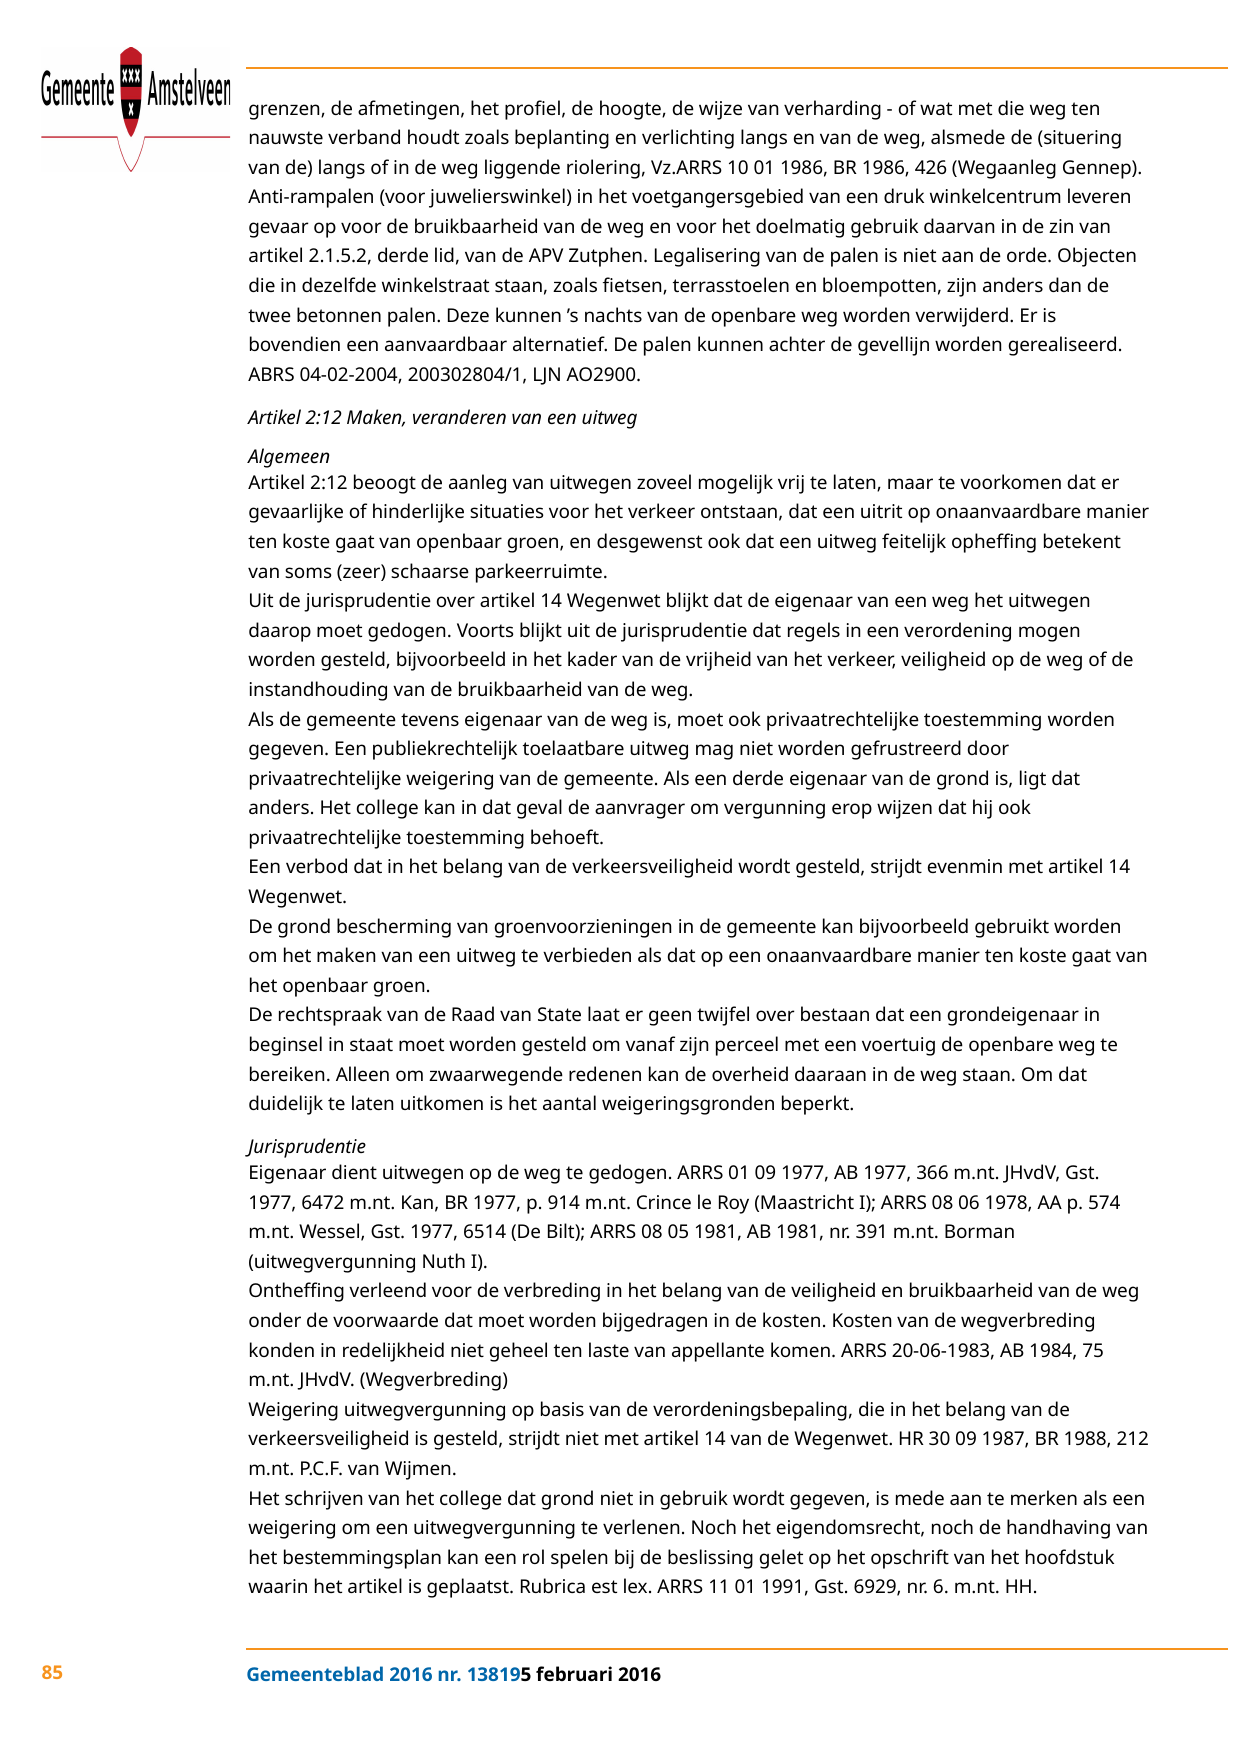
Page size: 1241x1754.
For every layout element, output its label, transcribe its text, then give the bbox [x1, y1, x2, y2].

text Weigering uitwegvergunning op basis van de verordeningsbepaling, die in het belang van de verkeersveiligheid is gesteld, strijdt niet met artikel 14 van de Wegenwet. HR 30 09 1987, BR 1988, 212 m.nt. P.C.F. van Wijmen. [248, 1396, 1152, 1481]
text De grond bescherming van groenvoorzieningen in de gemeente kan bijvoorbeeld gebruikt worden om het maken van een uitweg te verbieden als dat op een onaanvaardbare manier ten koste gaat van het openbaar groen. [248, 913, 1152, 998]
text De rechtspraak van de Raad van State laat er geen twijfel over bestaan dat een grondeigenaar in beginsel in staat moet worden gesteld om vanaf zijn perceel met een voertuig de openbare weg te bereiken. Alleen om zwaarwegende redenen kan de overheid daaraan in de weg staan. Om dat duidelijk te laten uitkomen is het aantal weigeringsgronden beperkt. [248, 1002, 1152, 1116]
text grenzen, de afmetingen, het profiel, de hoogte, de wijze van verharding - of wat met die weg ten nauwste verband houdt zoals beplanting en verlichting langs en van de weg, alsmede de (situering van de) langs of in de weg liggende riolering, Vz.ARRS 10 01 1986, BR 1986, 426 (Wegaanleg Gennep). [248, 95, 1152, 180]
picture [41, 47, 231, 172]
text Artikel 2:12 beoogt de aanleg van uitwegen zoveel mogelijk vrij te laten, maar te voorkomen dat er gevaarlijke of hinderlijke situaties voor het verkeer ontstaan, dat een uitrit op onaanvaardbare manier ten koste gaat van openbaar groen, en desgewenst ook dat een uitweg feitelijk opheffing betekent van soms (zeer) schaarse parkeerruimte. [248, 469, 1152, 584]
text Anti-rampalen (voor juwelierswinkel) in het voetgangersgebied van een druk winkelcentrum leveren gevaar op voor de bruikbaarheid van de weg en voor het doelmatig gebruik daarvan in de zin van artikel 2.1.5.2, derde lid, van de APV Zutphen. Legalisering van de palen is niet aan de orde. Objecten die in dezelfde winkelstraat staan, zoals fietsen, terrasstoelen en bloempotten, zijn anders dan de twee betonnen palen. Deze kunnen ’s nachts van de openbare weg worden verwijderd. Er is bovendien een aanvaardbaar alternatief. De palen kunnen achter de gevellijn worden gerealiseerd. ABRS 04-02-2004, 200302804/1, LJN AO2900. [248, 183, 1152, 387]
text Algemeen [248, 443, 1152, 469]
text Een verbod dat in het belang van de verkeersveiligheid wordt gesteld, strijdt evenmin met artikel 14 Wegenwet. [248, 854, 1152, 909]
text Uit de jurisprudentie over artikel 14 Wegenwet blijkt dat de eigenaar van een weg het uitwegen daarop moet gedogen. Voorts blijkt uit de jurisprudentie dat regels in een verordening mogen worden gesteld, bijvoorbeeld in het kader van de vrijheid van het verkeer, veiligheid op de weg of de instandhouding van de bruikbaarheid van de weg. [248, 587, 1152, 702]
text Het schrijven van het college dat grond niet in gebruik wordt gegeven, is mede aan te merken als een weigering om een uitwegvergunning te verlenen. Noch het eigendomsrecht, noch de handhaving van het bestemmingsplan kan een rol spelen bij de beslissing gelet op het opschrift van het hoofdstuk waarin het artikel is geplaatst. Rubrica est lex. ARRS 11 01 1991, Gst. 6929, nr. 6. m.nt. HH. [248, 1485, 1152, 1599]
text Ontheffing verleend voor de verbreding in het belang van de veiligheid en bruikbaarheid van de weg onder de voorwaarde dat moet worden bijgedragen in de kosten. Kosten van de wegverbreding konden in redelijkheid niet geheel ten laste van appellante komen. ARRS 20-06-1983, AB 1984, 75 m.nt. JHvdV. (Wegverbreding) [248, 1278, 1152, 1392]
text Als de gemeente tevens eigenaar van de weg is, moet ook privaatrechtelijke toestemming worden gegeven. Een publiekrechtelijk toelaatbare uitweg mag niet worden gefrustreerd door privaatrechtelijke weigering van de gemeente. Als een derde eigenaar van de grond is, ligt dat anders. Het college kan in dat geval de aanvrager om vergunning erop wijzen dat hij ook privaatrechtelijke toestemming behoeft. [248, 706, 1152, 850]
text Artikel 2:12 Maken, veranderen van een uitweg [248, 404, 1152, 430]
text Eigenaar dient uitwegen op de weg te gedogen. ARRS 01 09 1977, AB 1977, 366 m.nt. JHvdV, Gst. 1977, 6472 m.nt. Kan, BR 1977, p. 914 m.nt. Crince le Roy (Maastricht I); ARRS 08 06 1978, AA p. 574 m.nt. Wessel, Gst. 1977, 6514 (De Bilt); ARRS 08 05 1981, AB 1981, nr. 391 m.nt. Borman (uitwegvergunning Nuth I). [248, 1159, 1152, 1274]
text Jurisprudentie [248, 1133, 1152, 1159]
